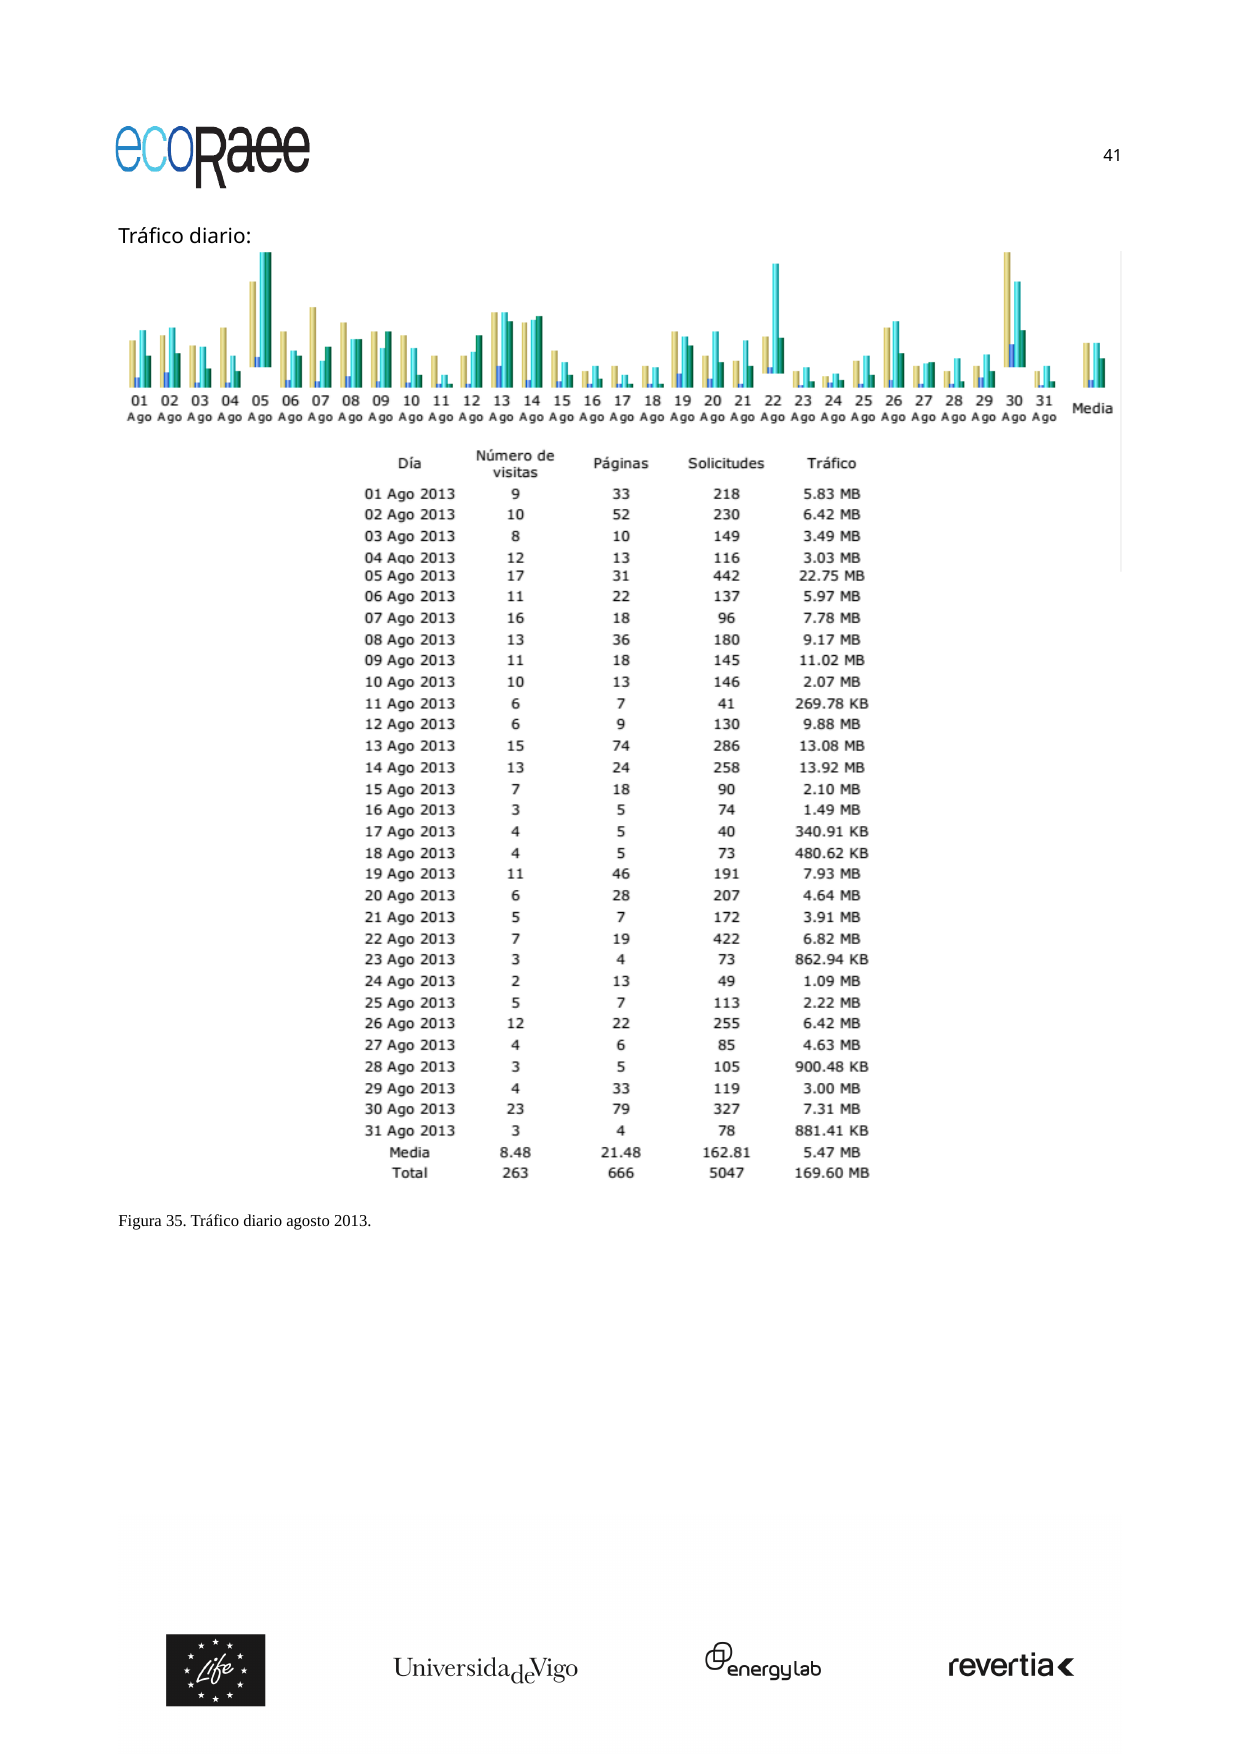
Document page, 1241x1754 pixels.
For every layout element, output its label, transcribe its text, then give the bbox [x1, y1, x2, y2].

text Figura 35. Tráfico diario agosto 2013. [118, 1211, 1122, 1230]
picture [114, 124, 311, 190]
picture [118, 251, 1123, 1192]
text Tráfico diario: [118, 221, 1122, 250]
picture [118, 1514, 1123, 1754]
